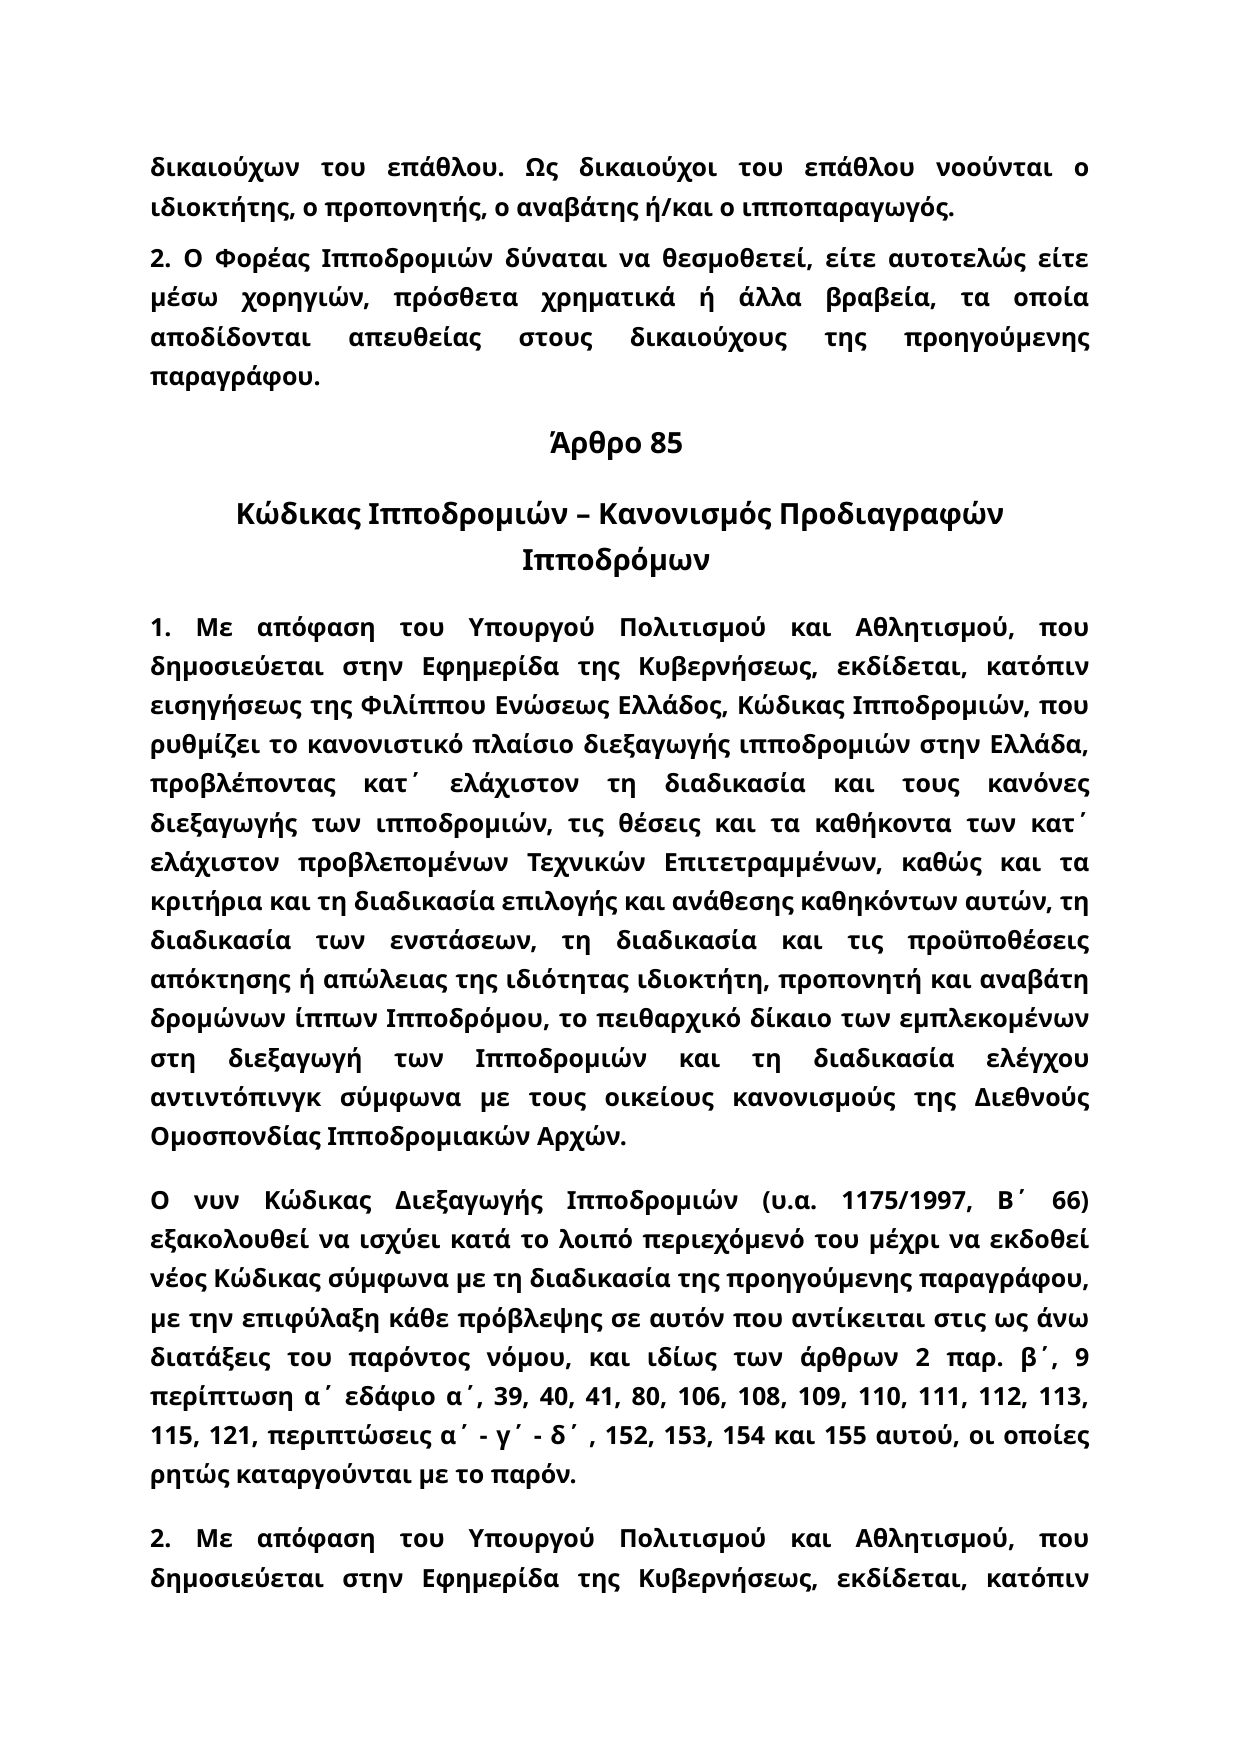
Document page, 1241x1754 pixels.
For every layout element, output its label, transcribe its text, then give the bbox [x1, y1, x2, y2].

text 2. Ο Φορέας Ιπποδρομιών δύναται να θεσμοθετεί, είτε αυτοτελώς είτε μέσω χορηγιών, πρόσθετα χρηματικά ή άλλα βραβεία, τα οποία αποδίδονται απευθείας στους δικαιούχους της προηγούμενης παραγράφου. [150, 241, 1090, 392]
text Ο νυν Κώδικας Διεξαγωγής Ιπποδρομιών (υ.α. 1175/1997, Β΄ 66) εξακολουθεί να ισχύει κατά το λοιπό περιεχόμενό του μέχρι να εκδοθεί νέος Κώδικας σύμφωνα με τη διαδικασία της προηγούμενης παραγράφου, με την επιφύλαξη κάθε πρόβλεψης σε αυτόν που αντίκειται στις ως άνω διατάξεις του παρόντος νόμου, και ιδίως των άρθρων 2 παρ. β΄, 9 περίπτωση α΄ εδάφιο α΄, 39, 40, 41, 80, 106, 108, 109, 110, 111, 112, 113, 115, 121, περιπτώσεις α΄ - γ΄ - δ΄ , 152, 153, 154 και 155 αυτού, οι οποίες ρητώς καταργούνται με το παρόν. [150, 1183, 1090, 1491]
text 2. Με απόφαση του Υπουργού Πολιτισμού και Αθλητισμού, που δημοσιεύεται στην Εφημερίδα της Κυβερνήσεως, εκδίδεται, κατόπιν [150, 1521, 1090, 1594]
text δικαιούχων του επάθλου. Ως δικαιούχοι του επάθλου νοούνται ο ιδιοκτήτης, ο προπονητής, ο αναβάτης ή/και ο ιπποπαραγωγός. [150, 150, 1090, 223]
text 1. Με απόφαση του Υπουργού Πολιτισμού και Αθλητισμού, που δημοσιεύεται στην Εφημερίδα της Κυβερνήσεως, εκδίδεται, κατόπιν εισηγήσεως της Φιλίππου Ενώσεως Ελλάδος, Κώδικας Ιπποδρομιών, που ρυθμίζει το κανονιστικό πλαίσιο διεξαγωγής ιπποδρομιών στην Ελλάδα, προβλέποντας κατ΄ ελάχιστον τη διαδικασία και τους κανόνες διεξαγωγής των ιπποδρομιών, τις θέσεις και τα καθήκοντα των κατ΄ ελάχιστον προβλεπομένων Τεχνικών Επιτετραμμένων, καθώς και τα κριτήρια και τη διαδικασία επιλογής και ανάθεσης καθηκόντων αυτών, τη διαδικασία των ενστάσεων, τη διαδικασία και τις προϋποθέσεις απόκτησης ή απώλειας της ιδιότητας ιδιοκτήτη, προπονητή και αναβάτη δρομώνων ίππων Ιπποδρόμου, το πειθαρχικό δίκαιο των εμπλεκομένων στη διεξαγωγή των Ιπποδρομιών και τη διαδικασία ελέγχου αντιντόπινγκ σύμφωνα με τους οικείους κανονισμούς της Διεθνούς Ομοσπονδίας Ιπποδρομιακών Αρχών. [150, 609, 1090, 1153]
subtitle Κώδικας Ιπποδρομιών – Κανονισμός Προδιαγραφών Ιπποδρόμων [150, 493, 1090, 578]
subtitle Άρθρο 85 [150, 422, 1090, 462]
